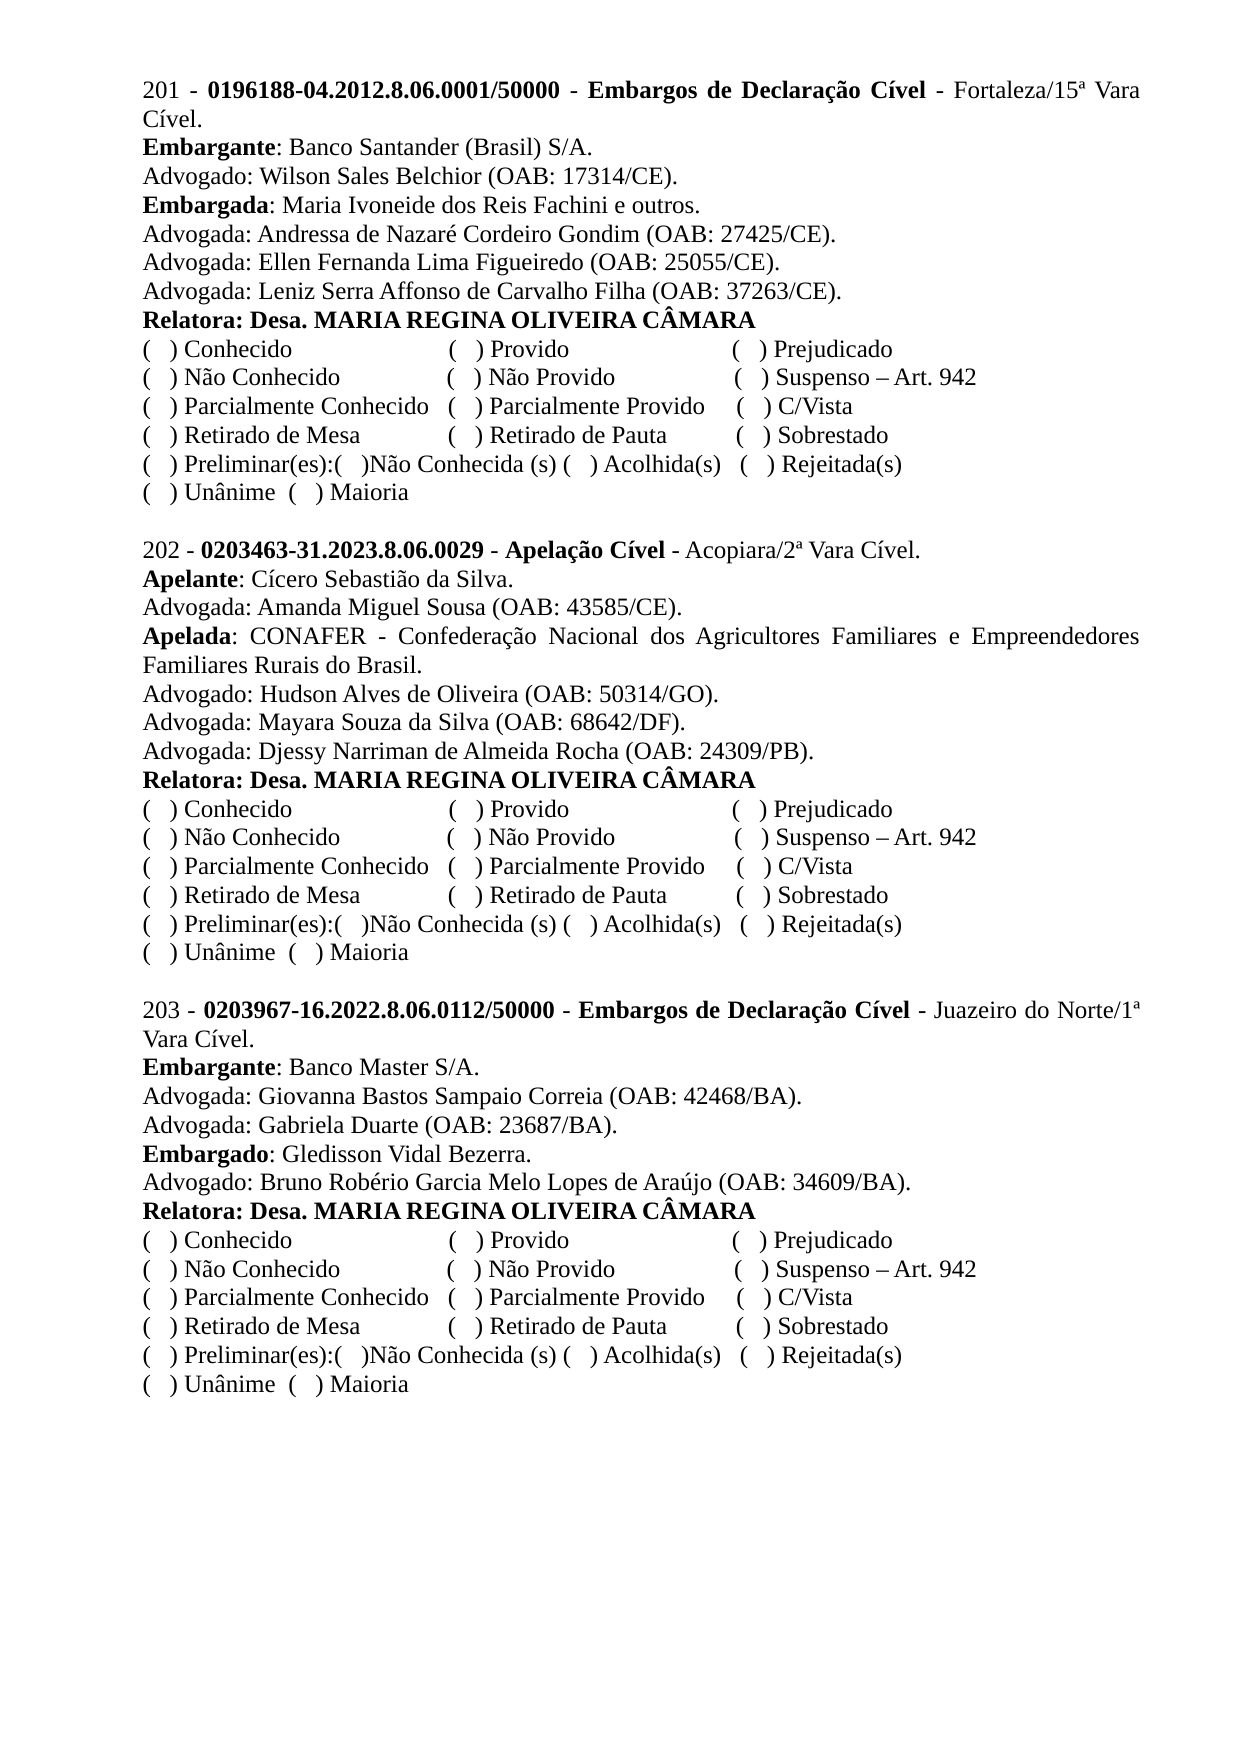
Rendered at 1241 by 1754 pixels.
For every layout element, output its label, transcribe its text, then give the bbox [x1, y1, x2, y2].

text Advogado: Wilson Sales Belchior (OAB: 17314/CE). [142, 161, 1141, 190]
text Advogada: Mayara Souza da Silva (OAB: 68642/DF). [142, 707, 1141, 736]
text ( ) Unânime ( ) Maioria [142, 937, 1158, 966]
text Advogada: Giovanna Bastos Sampaio Correia (OAB: 42468/BA). [142, 1081, 1141, 1110]
text Advogada: Ellen Fernanda Lima Figueiredo (OAB: 25055/CE). [142, 247, 1141, 276]
text Relatora: Desa. MARIA REGINA OLIVEIRA CÂMARA [142, 305, 1141, 334]
text ( ) Conhecido ( ) Provido ( ) Prejudicado [142, 794, 1141, 822]
text Embargante: Banco Santander (Brasil) S/A. [142, 132, 1141, 161]
text Advogado: Bruno Robério Garcia Melo Lopes de Araújo (OAB: 34609/BA). [142, 1167, 1141, 1196]
text ( ) Retirado de Mesa ( ) Retirado de Pauta ( ) Sobrestado [142, 880, 1158, 909]
text 202 - 0203463-31.2023.8.06.0029 - Apelação Cível - Acopiara/2ª Vara Cível. [142, 535, 1141, 564]
text ( ) Unânime ( ) Maioria [142, 1369, 1158, 1397]
text Relatora: Desa. MARIA REGINA OLIVEIRA CÂMARA [142, 765, 1141, 794]
text Advogada: Leniz Serra Affonso de Carvalho Filha (OAB: 37263/CE). [142, 276, 1141, 305]
text ( ) Conhecido ( ) Provido ( ) Prejudicado [142, 1225, 1141, 1254]
text 201 - 0196188-04.2012.8.06.0001/50000 - Embargos de Declaração Cível - Fortaleza/15ª Vara Cível. [142, 75, 1141, 132]
text ( ) Não Conhecido ( ) Não Provido ( ) Suspenso – Art. 942 [142, 362, 1158, 391]
text Relatora: Desa. MARIA REGINA OLIVEIRA CÂMARA [142, 1196, 1141, 1225]
text ( ) Retirado de Mesa ( ) Retirado de Pauta ( ) Sobrestado [142, 1311, 1158, 1340]
text ( ) Unânime ( ) Maioria [142, 477, 1158, 506]
text ( ) Parcialmente Conhecido ( ) Parcialmente Provido ( ) C/Vista [142, 391, 1158, 420]
text ( ) Conhecido ( ) Provido ( ) Prejudicado [142, 334, 1141, 362]
text ( ) Retirado de Mesa ( ) Retirado de Pauta ( ) Sobrestado [142, 420, 1158, 449]
text Advogado: Hudson Alves de Oliveira (OAB: 50314/GO). [142, 679, 1141, 707]
text Embargado: Gledisson Vidal Bezerra. [142, 1139, 1141, 1167]
text ( ) Preliminar(es):( )Não Conhecida (s) ( ) Acolhida(s) ( ) Rejeitada(s) [142, 909, 1158, 937]
text Apelada: CONAFER - Confederação Nacional dos Agricultores Familiares e Empreendedores Familiares Rurais do Brasil. [142, 621, 1141, 679]
text ( ) Parcialmente Conhecido ( ) Parcialmente Provido ( ) C/Vista [142, 851, 1158, 880]
text 203 - 0203967-16.2022.8.06.0112/50000 - Embargos de Declaração Cível - Juazeiro do Norte/1ª Vara Cível. [142, 995, 1141, 1052]
text Embargante: Banco Master S/A. [142, 1052, 1141, 1081]
text Advogada: Andressa de Nazaré Cordeiro Gondim (OAB: 27425/CE). [142, 219, 1141, 247]
text Advogada: Djessy Narriman de Almeida Rocha (OAB: 24309/PB). [142, 736, 1141, 765]
text ( ) Não Conhecido ( ) Não Provido ( ) Suspenso – Art. 942 [142, 1254, 1158, 1282]
text Embargada: Maria Ivoneide dos Reis Fachini e outros. [142, 190, 1141, 219]
text ( ) Parcialmente Conhecido ( ) Parcialmente Provido ( ) C/Vista [142, 1282, 1158, 1311]
text ( ) Preliminar(es):( )Não Conhecida (s) ( ) Acolhida(s) ( ) Rejeitada(s) [142, 1340, 1158, 1369]
text Advogada: Gabriela Duarte (OAB: 23687/BA). [142, 1110, 1141, 1139]
text Apelante: Cícero Sebastião da Silva. [142, 564, 1141, 592]
text ( ) Preliminar(es):( )Não Conhecida (s) ( ) Acolhida(s) ( ) Rejeitada(s) [142, 449, 1158, 477]
text ( ) Não Conhecido ( ) Não Provido ( ) Suspenso – Art. 942 [142, 822, 1158, 851]
text Advogada: Amanda Miguel Sousa (OAB: 43585/CE). [142, 592, 1141, 621]
